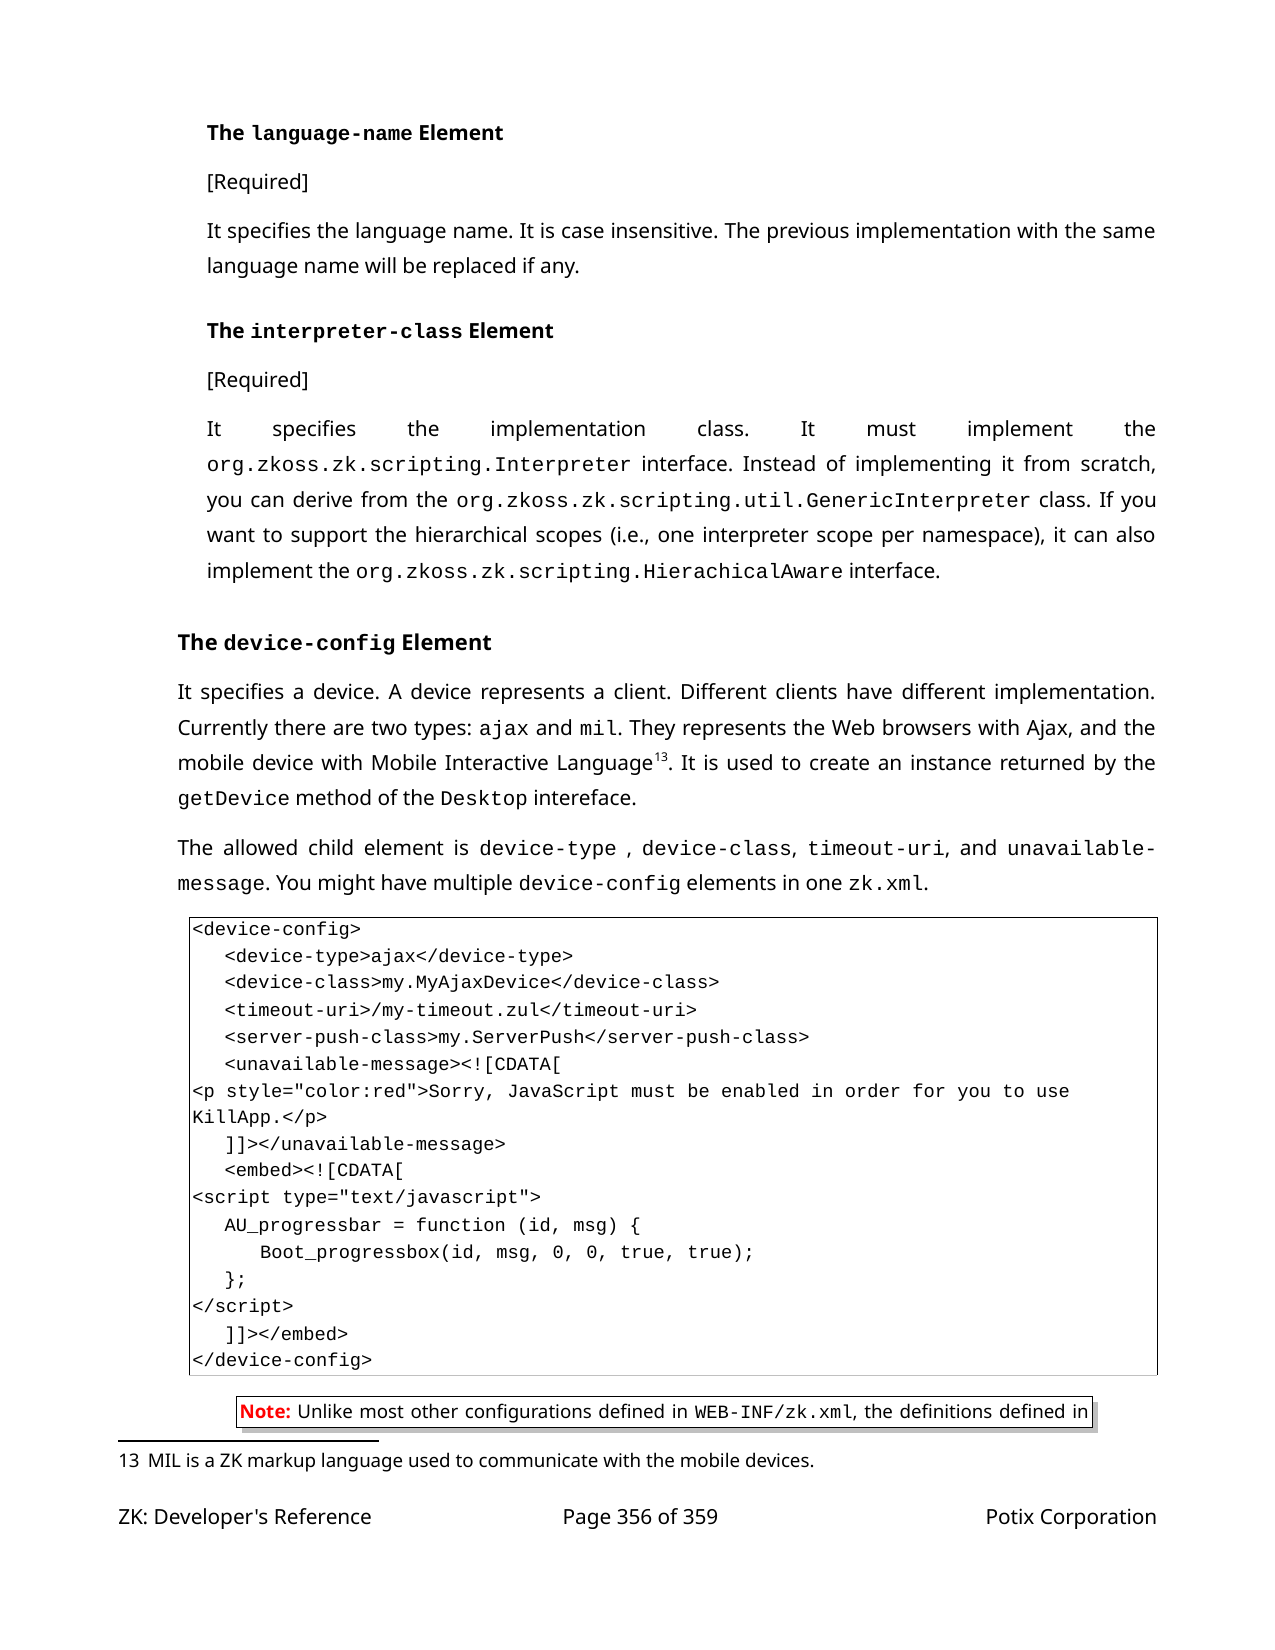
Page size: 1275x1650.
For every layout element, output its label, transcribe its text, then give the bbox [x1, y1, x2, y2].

text <server-push-class>my.ServerPush</server-push-class> [190, 1025, 1157, 1049]
subtitle The device-config Element [177, 627, 1157, 657]
text <script type="text/javascript"> [190, 1185, 1157, 1210]
text Note: Unlike most other configurations defined in WEB-INF/zk.xml, the definitions defined in [237, 1397, 1092, 1427]
text It specifies the implementation class. It must implement the org.zkoss.zk.scripting.Interpreter interface. Instead of implementing it from scratch, you can derive from the org.zkoss.zk.scripting.util.GenericInterpreter class. If you want to support the hierarchical scopes (i.e., one interpreter scope per namespace), it can also implement the org.zkoss.zk.scripting.HierachicalAware interface. [207, 414, 1157, 584]
text [Required] [207, 365, 1157, 394]
text </script> [190, 1294, 1157, 1318]
text Boot_progressbox(id, msg, 0, 0, true, true); [190, 1240, 1157, 1264]
text <device-config> <device-type>ajax</device-type> <device-class>my.MyAjaxDevice</device-class> [190, 918, 1157, 995]
text It specifies the language name. It is case insensitive. The previous implementation with the same language name will be replaced if any. [207, 216, 1157, 279]
text ]]></embed> </device-config> [190, 1321, 1157, 1375]
text <unavailable-message><![CDATA[ <p style="color:red">Sorry, JavaScript must be enabled in order for you to use KillApp.</p> ]]></unavailable-message> <embed><![CDATA[ [190, 1052, 1157, 1182]
text AU_progressbar = function (id, msg) { [190, 1213, 1157, 1237]
text MIL is a ZK markup language used to communicate with the mobile devices. [118, 1447, 1157, 1473]
text The allowed child element is device-type , device-class, timeout-uri, and unavailable-message. You might have multiple device-config elements in one zk.xml. [177, 833, 1157, 897]
text <timeout-uri>/my-timeout.zul</timeout-uri> [190, 998, 1157, 1022]
subtitle The language-name Element [207, 118, 1157, 147]
text [Required] [207, 167, 1157, 196]
text }; [190, 1267, 1157, 1291]
subtitle The interpreter-class Element [207, 316, 1157, 345]
text It specifies a device. A device represents a client. Different clients have different implementation. Currently there are two types: ajax and mil. They represents the Web browsers with Ajax, and the mobile device with Mobile Interactive Language. It is used to create an instance returned by the getDevice method of the Desktop intereface. [177, 677, 1157, 812]
